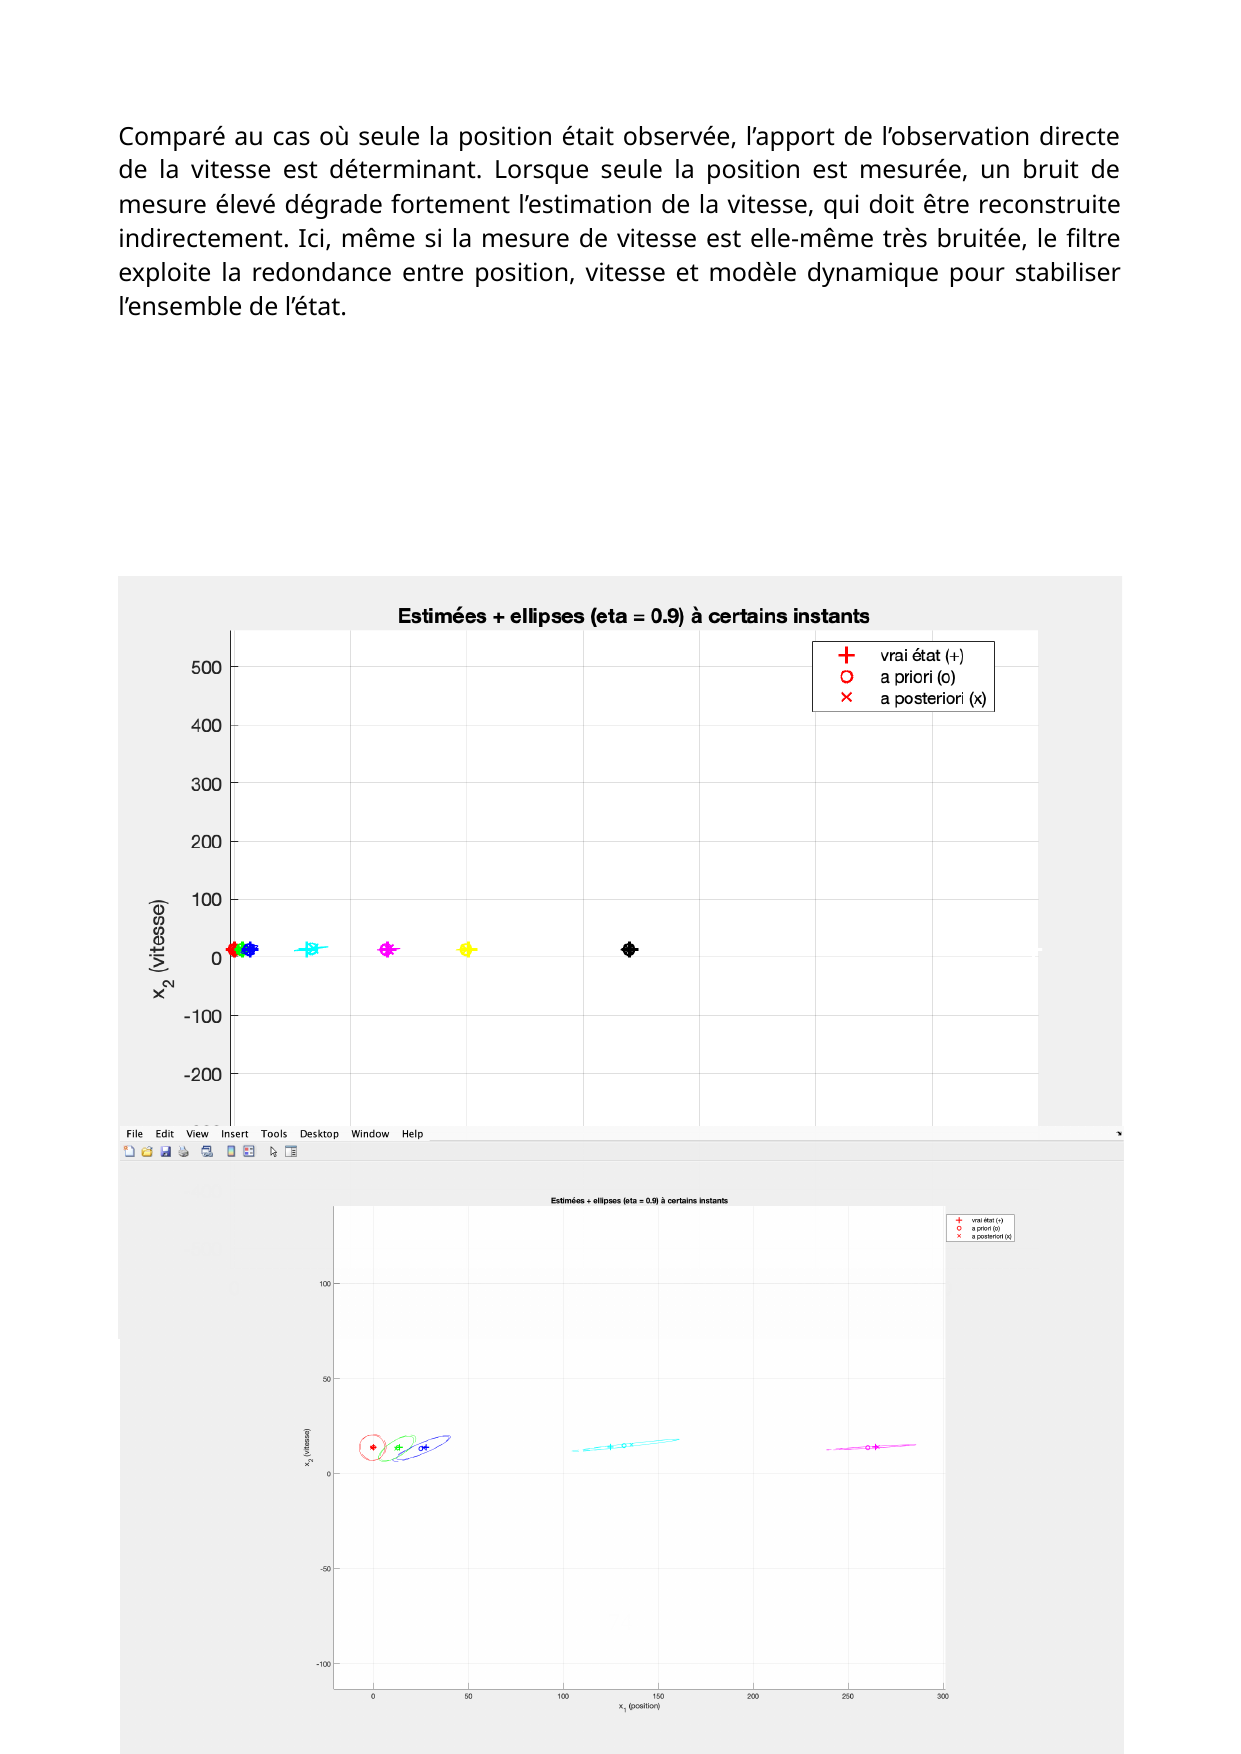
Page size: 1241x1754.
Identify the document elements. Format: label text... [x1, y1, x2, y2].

text Comparé au cas où seule la position était observée, l’apport de l’observation directe de la vitesse est déterminant. Lorsque seule la position est mesurée, un bruit de mesure élevé dégrade fortement l’estimation de la vitesse, qui doit être reconstruite indirectement. Ici, même si la mesure de vitesse est elle-même très bruitée, le filtre exploite la redondance entre position, vitesse et modèle dynamique pour stabiliser l’ensemble de l’état. [118, 118, 1122, 322]
picture [118, 576, 1124, 1754]
